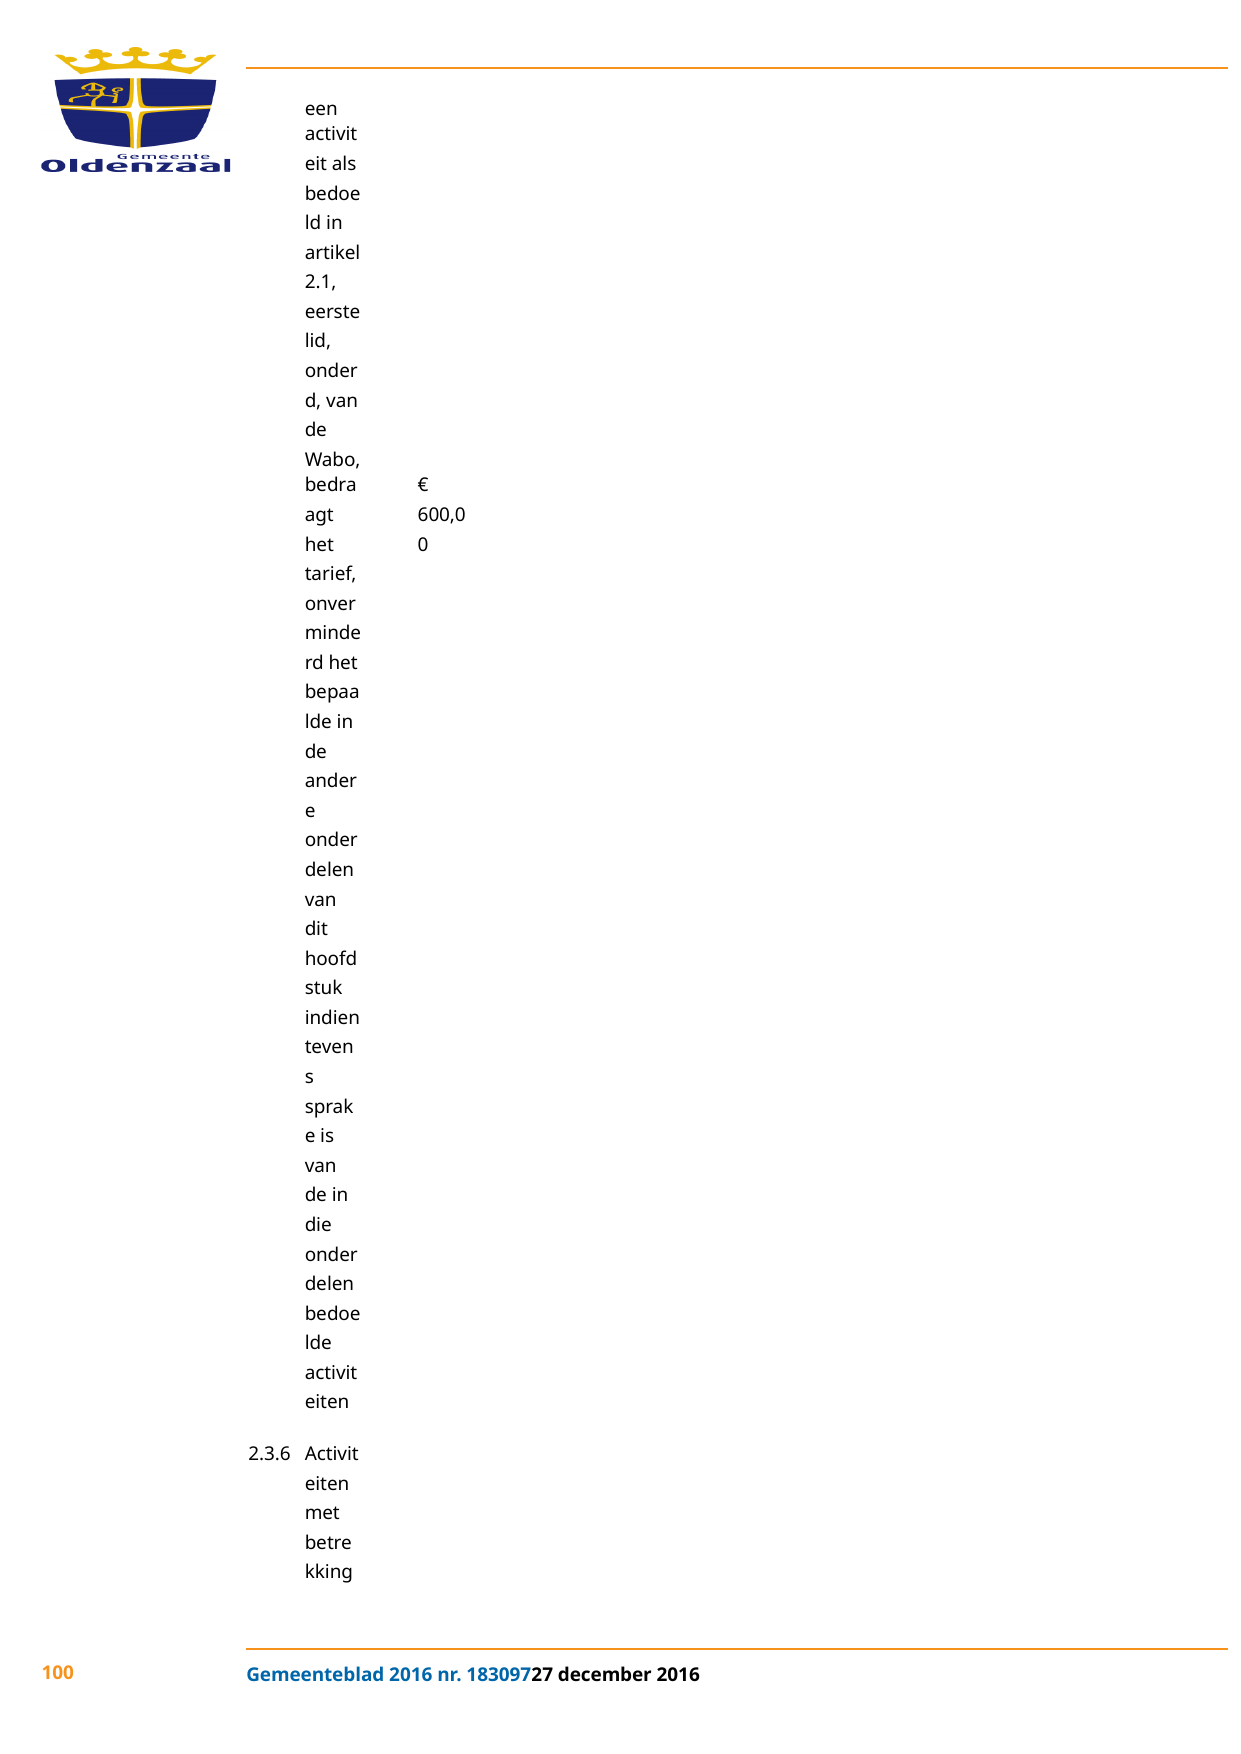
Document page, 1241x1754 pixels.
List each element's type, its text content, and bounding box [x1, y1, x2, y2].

table_cell 2.3.6 [248, 1440, 304, 1584]
table_cell [305, 1415, 361, 1440]
table_cell [418, 95, 474, 121]
table_cell € 600,00 [418, 472, 474, 1414]
table_cell activiteit als bedoeld in artikel 2.1, eerste lid, onder d, van de Wabo, [305, 121, 361, 472]
table_cell bedraagt het tarief, onverminderd het bepaalde in de andere onderdelen van dit hoofdstuk indien tevens sprake is van de in die onderdelen bedoelde activiteiten [305, 472, 361, 1414]
table_cell [248, 121, 304, 472]
table_cell [248, 1415, 304, 1440]
table_cell [418, 1415, 474, 1440]
table_cell Activiteiten met betrekking [305, 1440, 361, 1584]
table_cell [418, 121, 474, 472]
table_cell [361, 472, 417, 1414]
table_cell [418, 1440, 474, 1584]
table_cell [361, 1440, 417, 1584]
table_cell [361, 1415, 417, 1440]
table_cell een [305, 95, 361, 121]
table_cell [248, 95, 304, 121]
picture [41, 47, 231, 172]
table_cell [361, 121, 417, 472]
table_cell [248, 472, 304, 1414]
table_cell [361, 95, 417, 121]
